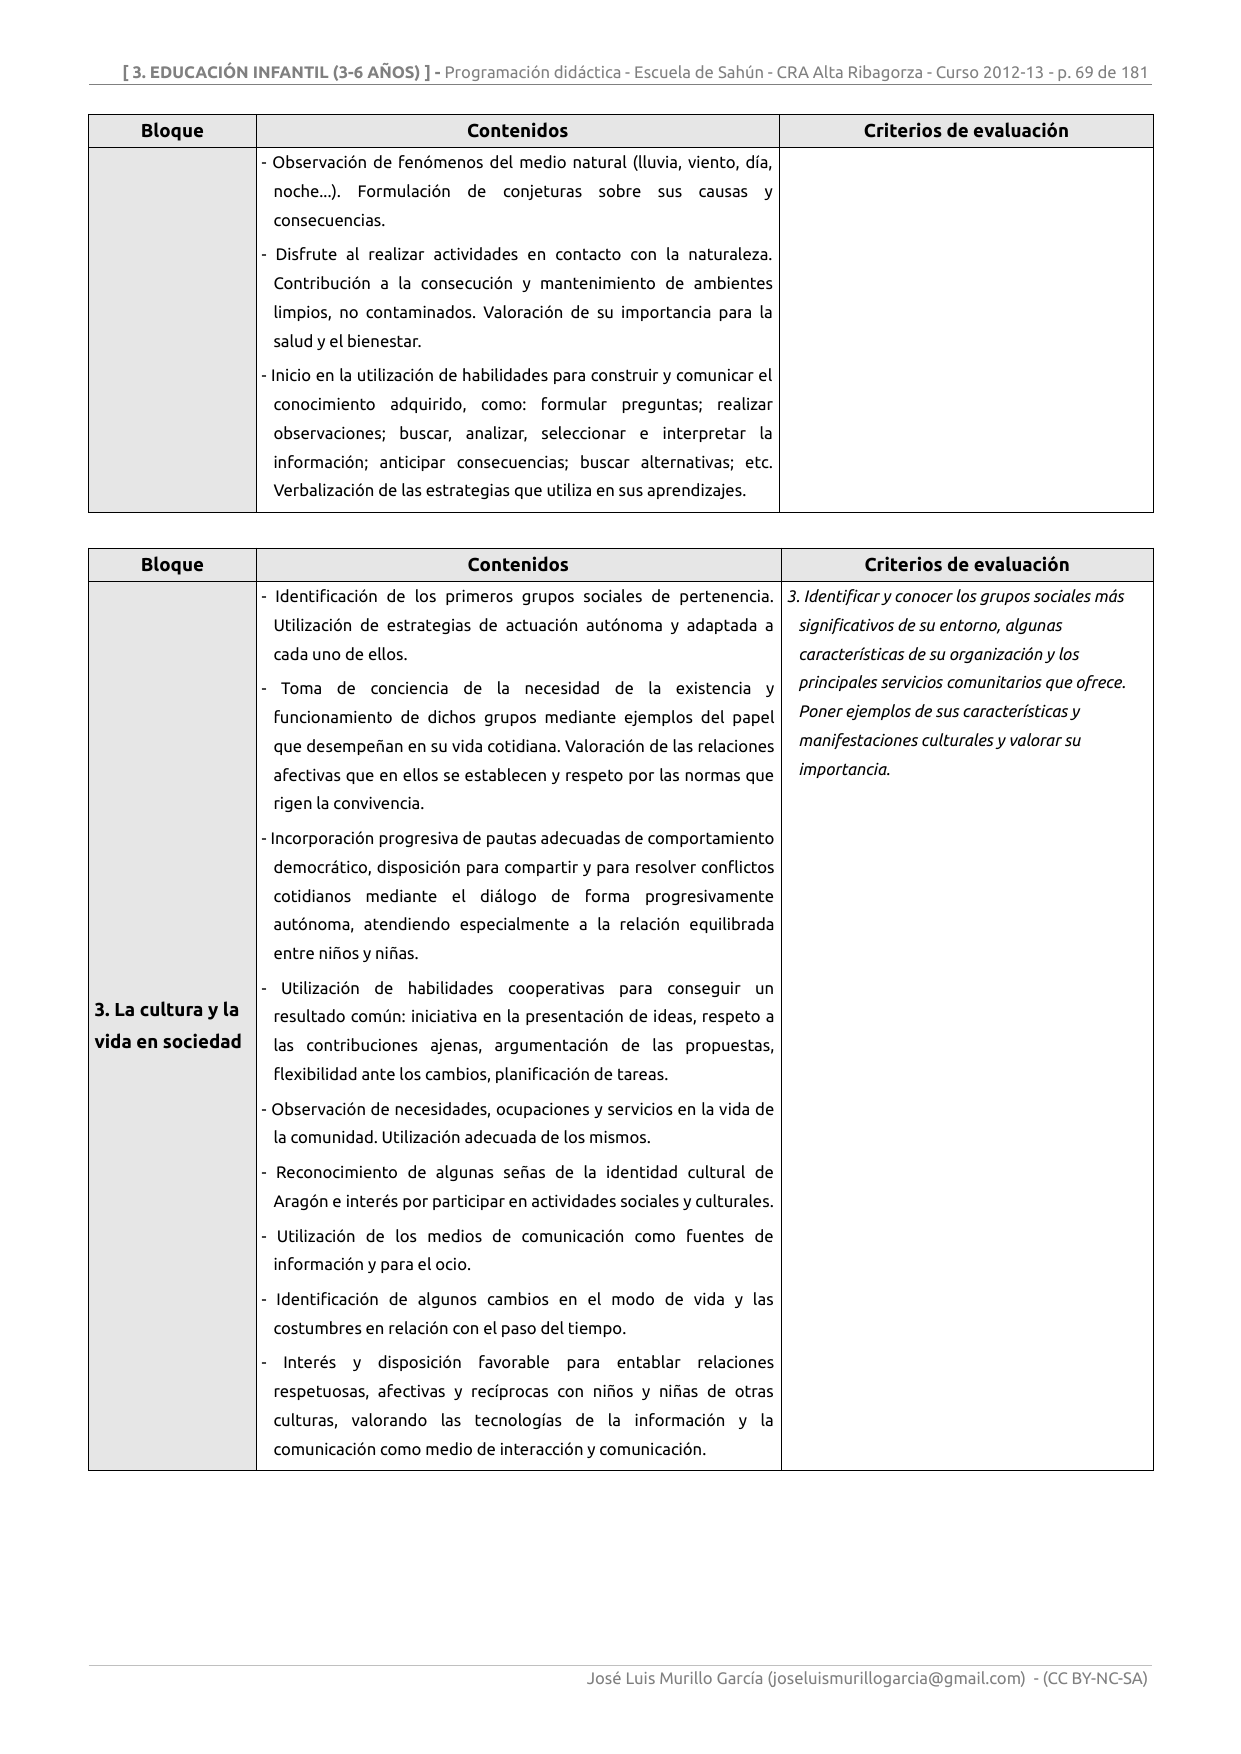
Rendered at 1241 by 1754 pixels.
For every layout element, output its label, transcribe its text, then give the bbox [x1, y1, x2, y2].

table_cell [780, 148, 1153, 512]
table_header Contenidos [257, 549, 781, 581]
table_cell - Observación de fenómenos del medio natural (lluvia, viento, día, noche...). Formulación de conjeturas sobre sus causas y consecuencias. - Disfrute al realizar actividades en contacto con la naturaleza. Contribución a la consecución y mantenimiento de ambientes limpios, no contaminados. Valoración de su importancia para la salud y el bienestar. - Inicio en la utilización de habilidades para construir y comunicar el conocimiento adquirido, como: formular preguntas; realizar observaciones; buscar, analizar, seleccionar e interpretar la información; anticipar consecuencias; buscar alternativas; etc. Verbalización de las estrategias que utiliza en sus aprendizajes. [257, 148, 779, 512]
table_header Contenidos [257, 115, 779, 147]
table_header Criterios de evaluación [780, 115, 1153, 147]
table_header Criterios de evaluación [782, 549, 1153, 581]
table_cell - Identificación de los primeros grupos sociales de pertenencia. Utilización de estrategias de actuación autónoma y adaptada a cada uno de ellos. - Toma de conciencia de la necesidad de la existencia y funcionamiento de dichos grupos mediante ejemplos del papel que desempeñan en su vida cotidiana. Valoración de las relaciones afectivas que en ellos se establecen y respeto por las normas que rigen la convivencia. - Incorporación progresiva de pautas adecuadas de comportamiento democrático, disposición para compartir y para resolver conflictos cotidianos mediante el diálogo de forma progresivamente autónoma, atendiendo especialmente a la relación equilibrada entre niños y niñas. - Utilización de habilidades cooperativas para conseguir un resultado común: iniciativa en la presentación de ideas, respeto a las contribuciones ajenas, argumentación de las propuestas, flexibilidad ante los cambios, planificación de tareas. - Observación de necesidades, ocupaciones y servicios en la vida de la comunidad. Utilización adecuada de los mismos. - Reconocimiento de algunas señas de la identidad cultural de Aragón e interés por participar en actividades sociales y culturales. - Utilización de los medios de comunicación como fuentes de información y para el ocio. - Identificación de algunos cambios en el modo de vida y las costumbres en relación con el paso del tiempo. - Interés y disposición favorable para entablar relaciones respetuosas, afectivas y recíprocas con niños y niñas de otras culturas, valorando las tecnologías de la información y la comunicación como medio de interacción y comunicación. [257, 582, 781, 1470]
table_cell 3. Identificar y conocer los grupos sociales más significativos de su entorno, algunas características de su organización y los principales servicios comunitarios que ofrece. Poner ejemplos de sus características y manifestaciones culturales y valorar su importancia. [782, 582, 1153, 1470]
table_header Bloque [89, 115, 256, 147]
table_cell [89, 148, 256, 512]
table_cell 3. La cultura y la vida en sociedad [89, 582, 256, 1470]
table_header Bloque [89, 549, 256, 581]
